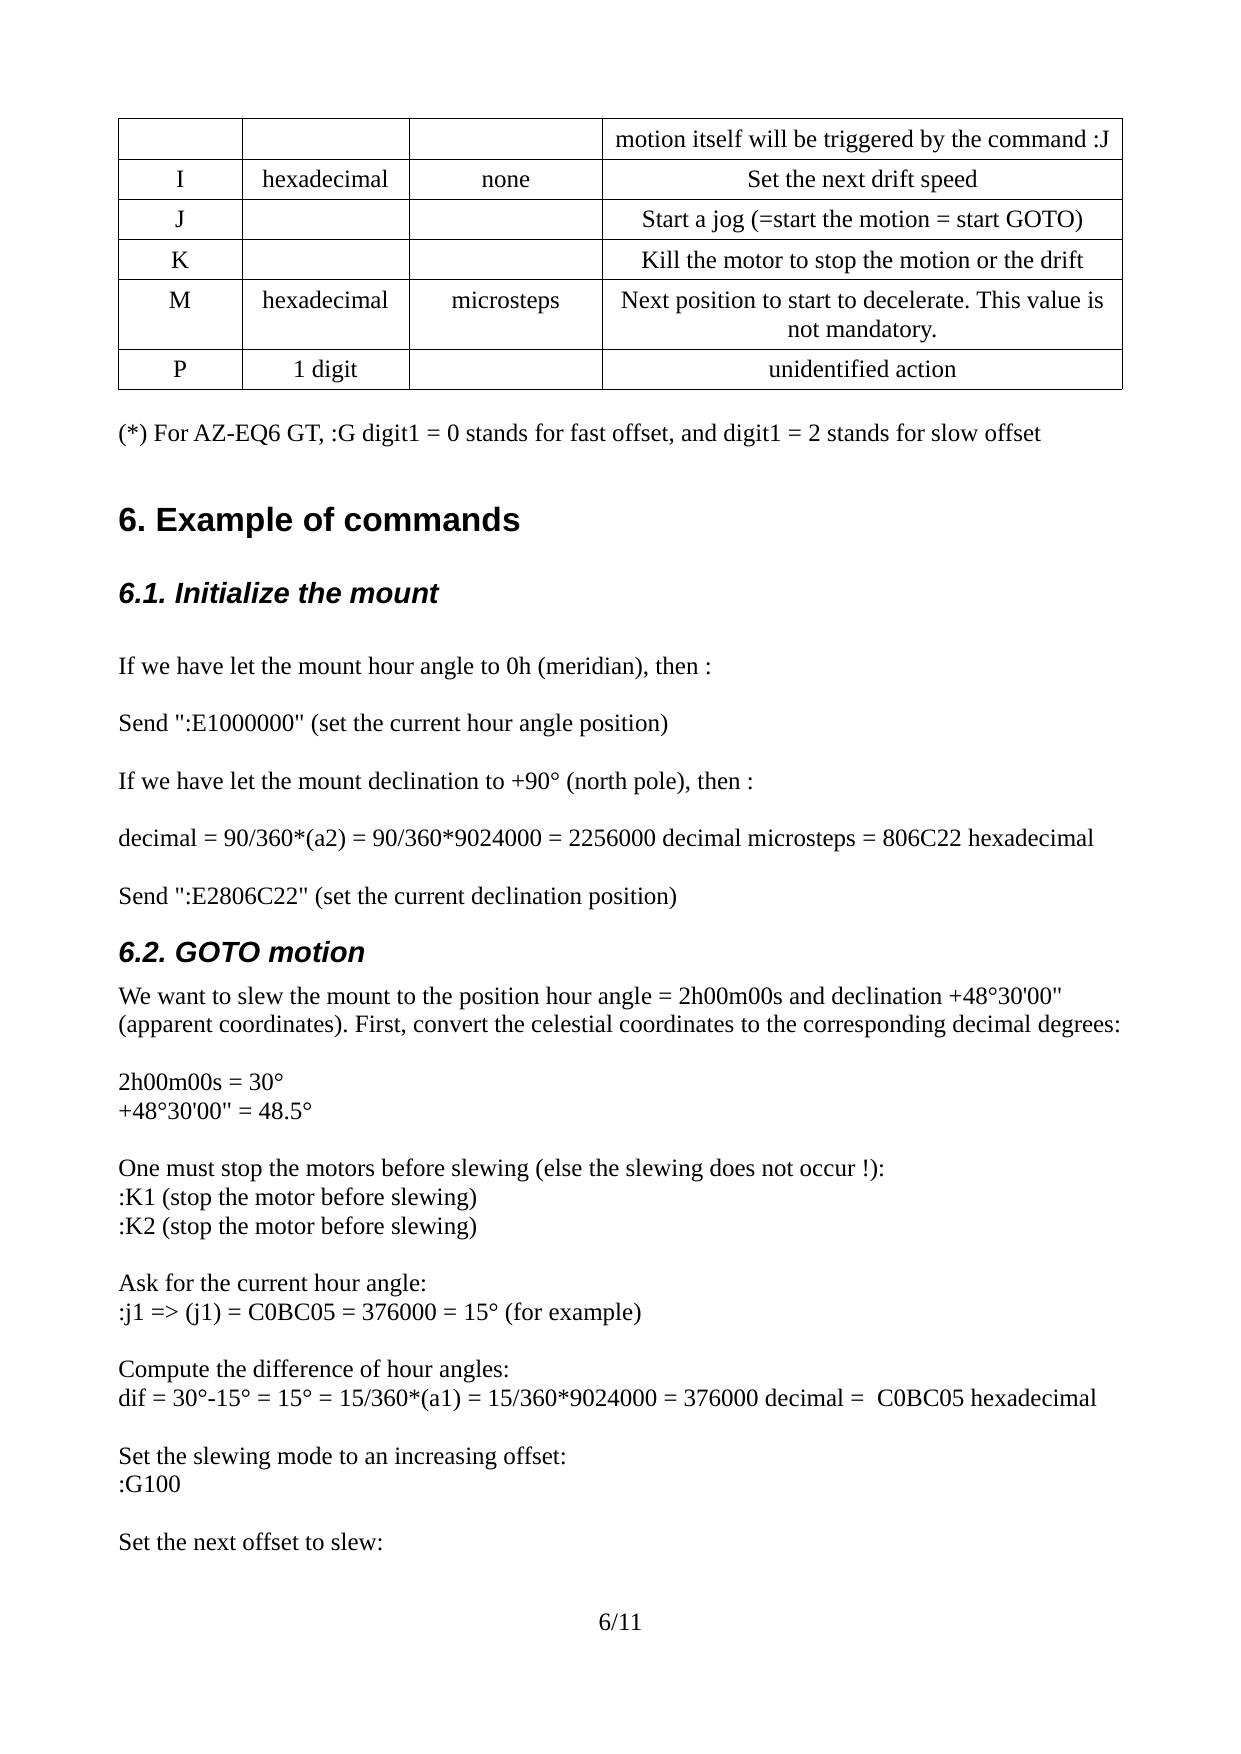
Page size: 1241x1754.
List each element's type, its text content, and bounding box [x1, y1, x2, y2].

text :j1 => (j1) = C0BC05 = 376000 = 15° (for example) [118, 1297, 1122, 1326]
table_cell microsteps [410, 280, 602, 348]
subtitle 6.1. Initialize the mount [118, 576, 1122, 610]
table_cell 1 digit [243, 350, 409, 389]
subtitle 6.2. GOTO motion [118, 935, 1122, 968]
table_cell motion itself will be triggered by the command :J [603, 119, 1122, 158]
table_cell [243, 240, 409, 279]
table_cell unidentified action [603, 350, 1122, 389]
table_cell Set the next drift speed [603, 160, 1122, 199]
text If we have let the mount hour angle to 0h (meridian), then : [118, 651, 1122, 680]
table_cell hexadecimal [243, 160, 409, 199]
table_cell J [119, 200, 242, 239]
table_cell M [119, 280, 242, 348]
text Set the slewing mode to an increasing offset: [118, 1441, 1122, 1469]
table_cell none [410, 160, 602, 199]
table_cell [410, 350, 602, 389]
text (*) For AZ-EQ6 GT, :G digit1 = 0 stands for fast offset, and digit1 = 2 stands for slow offset [118, 418, 1122, 446]
table_cell [410, 200, 602, 239]
text Send ":E1000000" (set the current hour angle position) [118, 708, 1122, 737]
table_cell [410, 119, 602, 158]
table_cell P [119, 350, 242, 389]
text dif = 30°-15° = 15° = 15/360*(a1) = 15/360*9024000 = 376000 decimal = C0BC05 hexadecimal [118, 1383, 1122, 1412]
table_cell [119, 119, 242, 158]
text Set the next offset to slew: [118, 1527, 1122, 1556]
table_cell [410, 240, 602, 279]
text 2h00m00s = 30° [118, 1067, 1122, 1096]
text :K2 (stop the motor before slewing) [118, 1211, 1122, 1239]
table_cell [243, 200, 409, 239]
text Compute the difference of hour angles: [118, 1354, 1122, 1383]
text +48°30'00" = 48.5° [118, 1096, 1122, 1124]
text Send ":E2806C22" (set the current declination position) [118, 881, 1122, 910]
text We want to slew the mount to the position hour angle = 2h00m00s and declination +48°30'00" (apparent coordinates). First, convert the celestial coordinates to the corresponding decimal degrees: [118, 981, 1122, 1038]
table_cell K [119, 240, 242, 279]
table_cell Kill the motor to stop the motion or the drift [603, 240, 1122, 279]
table_cell hexadecimal [243, 280, 409, 348]
text :G100 [118, 1469, 1122, 1498]
text One must stop the motors before slewing (else the slewing does not occur !): [118, 1153, 1122, 1182]
subtitle 6. Example of commands [118, 500, 1122, 539]
text Ask for the current hour angle: [118, 1268, 1122, 1297]
table_cell Next position to start to decelerate. This value is not mandatory. [603, 280, 1122, 348]
text decimal = 90/360*(a2) = 90/360*9024000 = 2256000 decimal microsteps = 806C22 hexadecimal [118, 823, 1122, 852]
table_cell I [119, 160, 242, 199]
text :K1 (stop the motor before slewing) [118, 1182, 1122, 1211]
text If we have let the mount declination to +90° (north pole), then : [118, 766, 1122, 795]
table_cell [243, 119, 409, 158]
table_cell Start a jog (=start the motion = start GOTO) [603, 200, 1122, 239]
